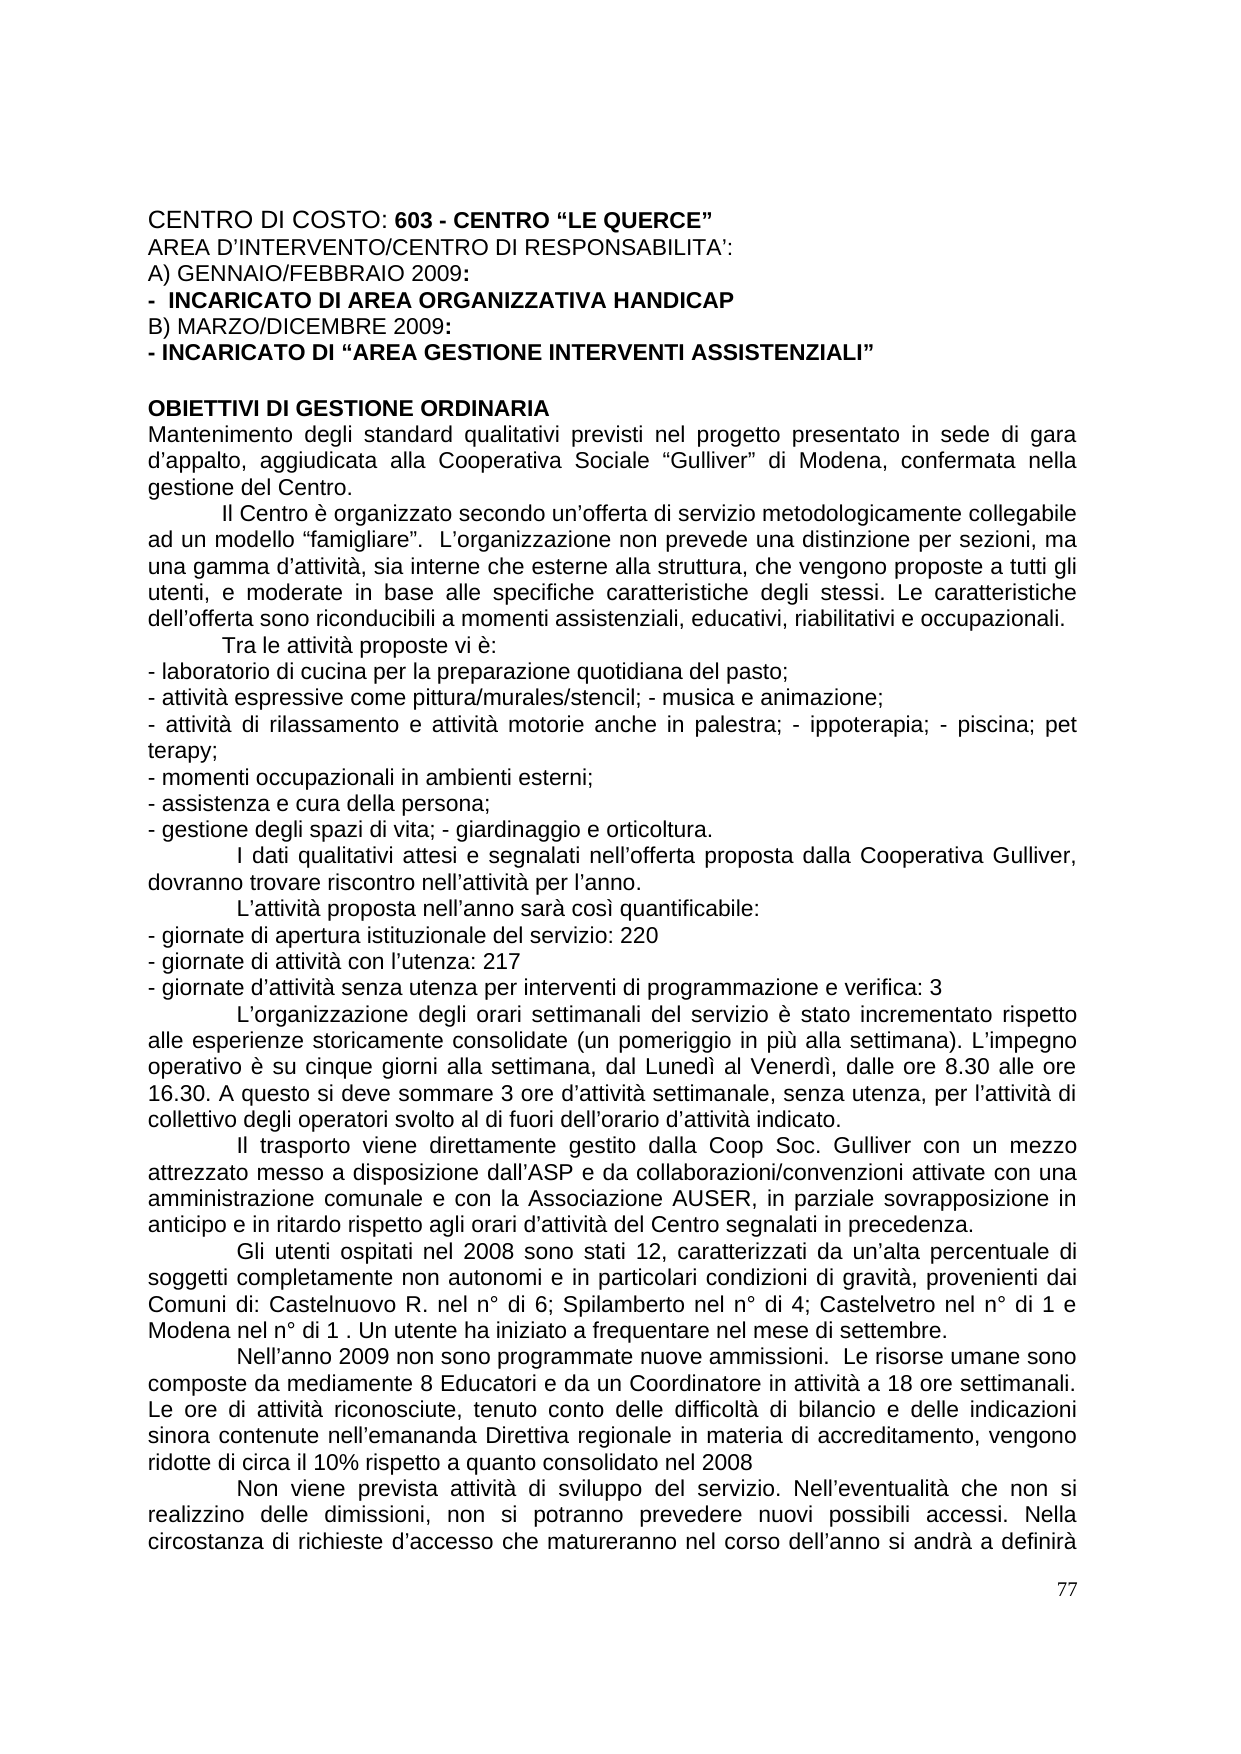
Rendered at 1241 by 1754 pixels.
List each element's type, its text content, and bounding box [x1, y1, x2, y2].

text - laboratorio di cucina per la preparazione quotidiana del pasto; [148, 658, 1078, 684]
text - giornate di attività con l’utenza: 217 [148, 948, 1078, 974]
text A) GENNAIO/FEBBRAIO 2009: [148, 260, 1078, 287]
subtitle OBIETTIVI DI GESTIONE ORDINARIA [148, 394, 1078, 421]
subtitle Mantenimento degli standard qualitativi previsti nel progetto presentato in sede di gara d’appalto, aggiudicata alla Cooperativa Sociale “Gulliver” di Modena, confermata nella gestione del Centro. [148, 421, 1078, 500]
text - giornate di apertura istituzionale del servizio: 220 [148, 922, 1078, 948]
text - giornate d’attività senza utenza per interventi di programmazione e verifica: 3 [148, 974, 1078, 1001]
text - assistenza e cura della persona; [148, 790, 1078, 816]
text - INCARICATO DI “AREA GESTIONE INTERVENTI ASSISTENZIALI” [148, 339, 1078, 366]
text Il Centro è organizzato secondo un’offerta di servizio metodologicamente collegabile ad un modello “famigliare”. L’organizzazione non prevede una distinzione per sezioni, ma una gamma d’attività, sia interne che esterne alla struttura, che vengono proposte a tutti gli utenti, e moderate in base alle specifiche caratteristiche degli stessi. Le caratteristiche dell’offerta sono riconducibili a momenti assistenziali, educativi, riabilitativi e occupazionali. [148, 500, 1078, 632]
text - attività espressive come pittura/murales/stencil; - musica e animazione; [148, 684, 1078, 711]
text - attività di rilassamento e attività motorie anche in palestra; - ippoterapia; - piscina; pet terapy; [148, 711, 1078, 763]
text Non viene prevista attività di sviluppo del servizio. Nell’eventualità che non si realizzino delle dimissioni, non si potranno prevedere nuovi possibili accessi. Nella circostanza di richieste d’accesso che matureranno nel corso dell’anno si andrà a definirà [148, 1475, 1078, 1554]
text B) MARZO/DICEMBRE 2009: [148, 313, 1078, 339]
text Il trasporto viene direttamente gestito dalla Coop Soc. Gulliver con un mezzo attrezzato messo a disposizione dall’ASP e da collaborazioni/convenzioni attivate con una amministrazione comunale e con la Associazione AUSER, in parziale sovrapposizione in anticipo e in ritardo rispetto agli orari d’attività del Centro segnalati in precedenza. [148, 1132, 1078, 1238]
text - gestione degli spazi di vita; - giardinaggio e orticoltura. [148, 816, 1078, 842]
text - INCARICATO DI AREA ORGANIZZATIVA HANDICAP [148, 287, 1078, 313]
text L’organizzazione degli orari settimanali del servizio è stato incrementato rispetto alle esperienze storicamente consolidate (un pomeriggio in più alla settimana). L’impegno operativo è su cinque giorni alla settimana, dal Lunedì al Venerdì, dalle ore 8.30 alle ore 16.30. A questo si deve sommare 3 ore d’attività settimanale, senza utenza, per l’attività di collettivo degli operatori svolto al di fuori dell’orario d’attività indicato. [148, 1001, 1078, 1132]
text L’attività proposta nell’anno sarà così quantificabile: [148, 895, 1078, 922]
text Gli utenti ospitati nel 2008 sono stati 12, caratterizzati da un’alta percentuale di soggetti completamente non autonomi e in particolari condizioni di gravità, provenienti dai Comuni di: Castelnuovo R. nel n° di 6; Spilamberto nel n° di 4; Castelvetro nel n° di 1 e Modena nel n° di 1 . Un utente ha iniziato a frequentare nel mese di settembre. [148, 1238, 1078, 1343]
text Tra le attività proposte vi è: [148, 632, 1078, 658]
text I dati qualitativi attesi e segnalati nell’offerta proposta dalla Cooperativa Gulliver, dovranno trovare riscontro nell’attività per l’anno. [148, 842, 1078, 895]
text AREA D’INTERVENTO/CENTRO DI RESPONSABILITA’: [148, 234, 1078, 260]
text Nell’anno 2009 non sono programmate nuove ammissioni. Le risorse umane sono composte da mediamente 8 Educatori e da un Coordinatore in attività a 18 ore settimanali. Le ore di attività riconosciute, tenuto conto delle difficoltà di bilancio e delle indicazioni sinora contenute nell’emananda Direttiva regionale in materia di accreditamento, vengono ridotte di circa il 10% rispetto a quanto consolidato nel 2008 [148, 1343, 1078, 1475]
text CENTRO DI COSTO: 603 - CENTRO “LE QUERCE” [148, 205, 1078, 234]
text - momenti occupazionali in ambienti esterni; [148, 763, 1078, 790]
